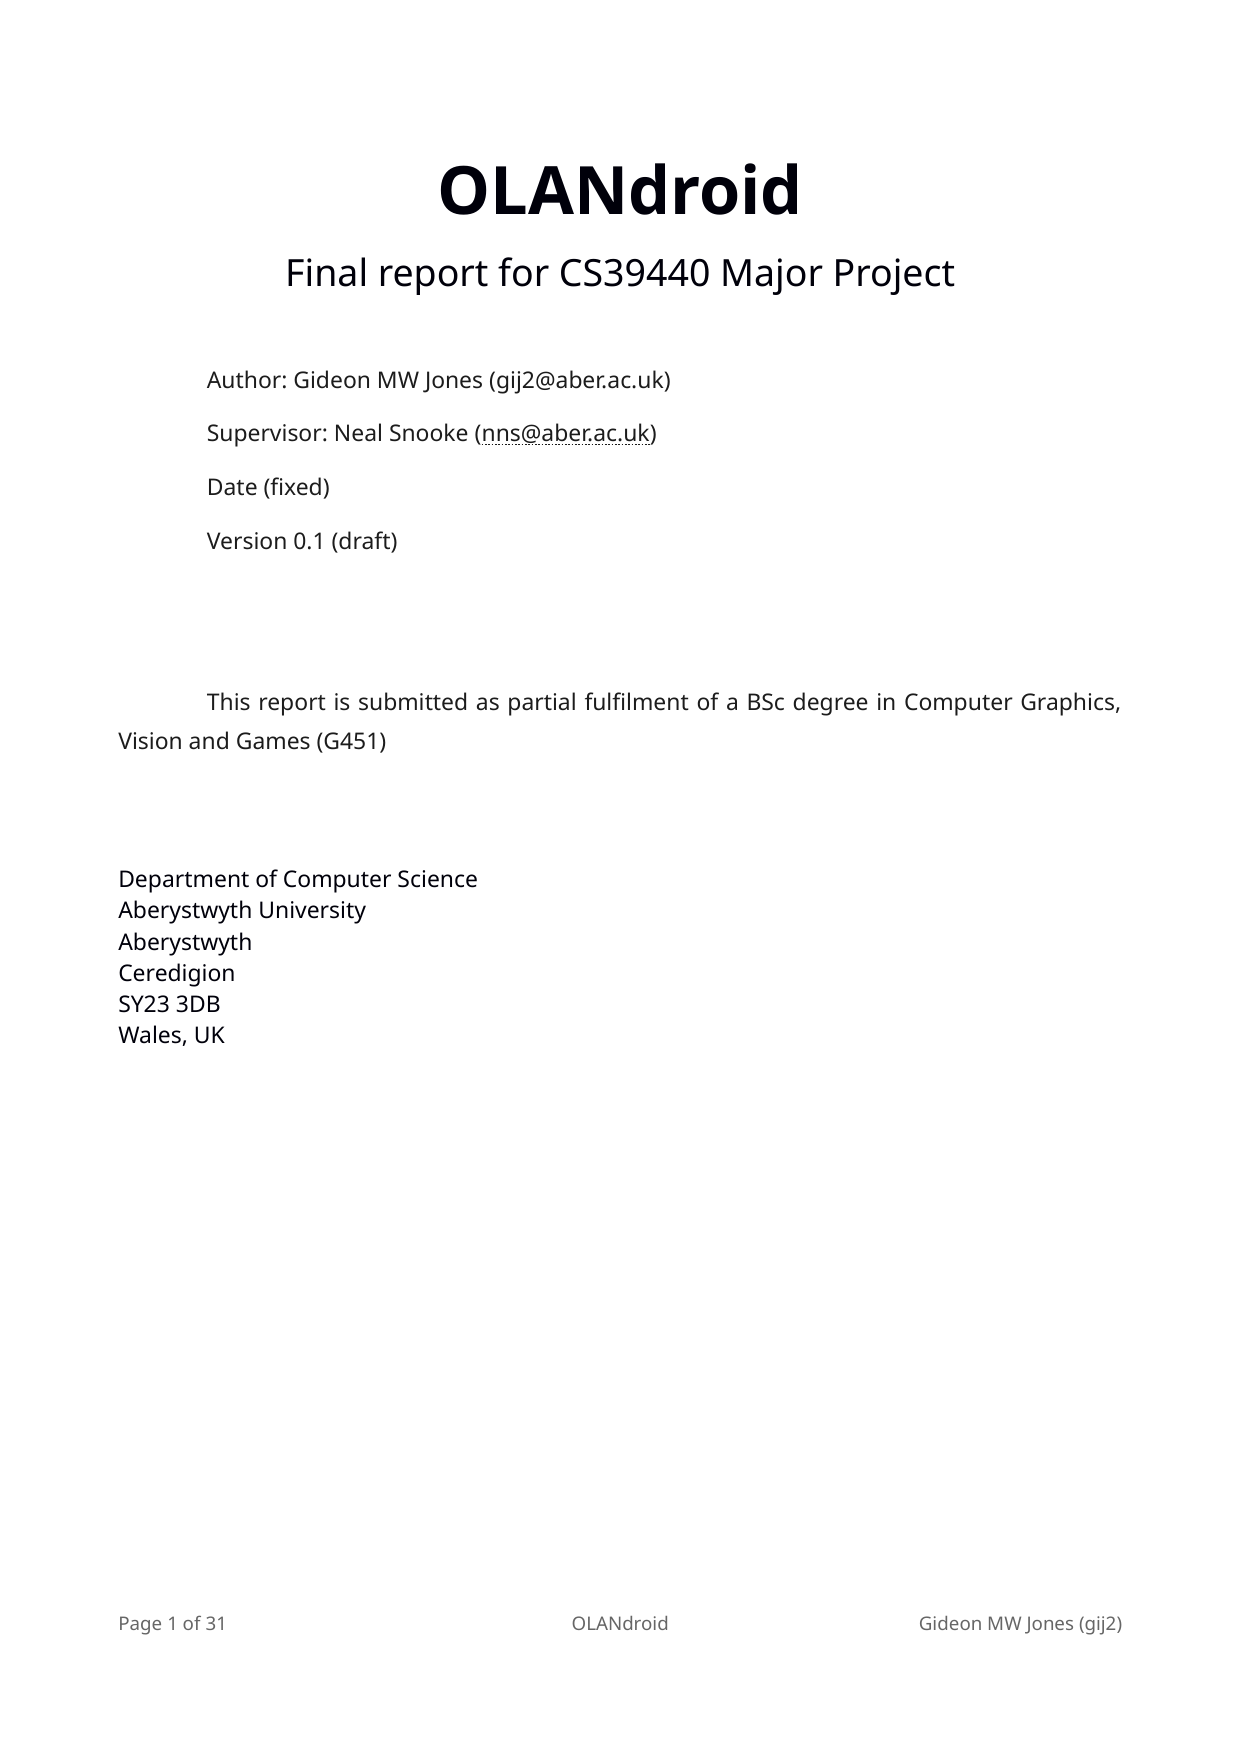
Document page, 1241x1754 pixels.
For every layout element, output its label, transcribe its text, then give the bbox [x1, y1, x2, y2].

text Department of Computer Science [118, 863, 1122, 894]
text Wales, UK [118, 1019, 1122, 1051]
title OLANdroid [118, 143, 1122, 234]
text This report is submitted as partial fulfilment of a BSc degree in Computer Graphics, Vision and Games (G451) [118, 686, 1122, 756]
text Ceredigion [118, 957, 1122, 988]
subtitle Final report for CS39440 Major Project [118, 246, 1122, 297]
text Author: Gideon MW Jones (gij2@aber.ac.uk) [118, 364, 1122, 395]
text Supervisor: Neal Snooke (nns@aber.ac.uk) [118, 417, 1122, 448]
text SY23 3DB [118, 988, 1122, 1019]
text Aberystwyth [118, 926, 1122, 957]
text Version 0.1 (draft) [118, 524, 1122, 556]
text Aberystwyth University [118, 894, 1122, 926]
text Date (fixed) [118, 471, 1122, 502]
